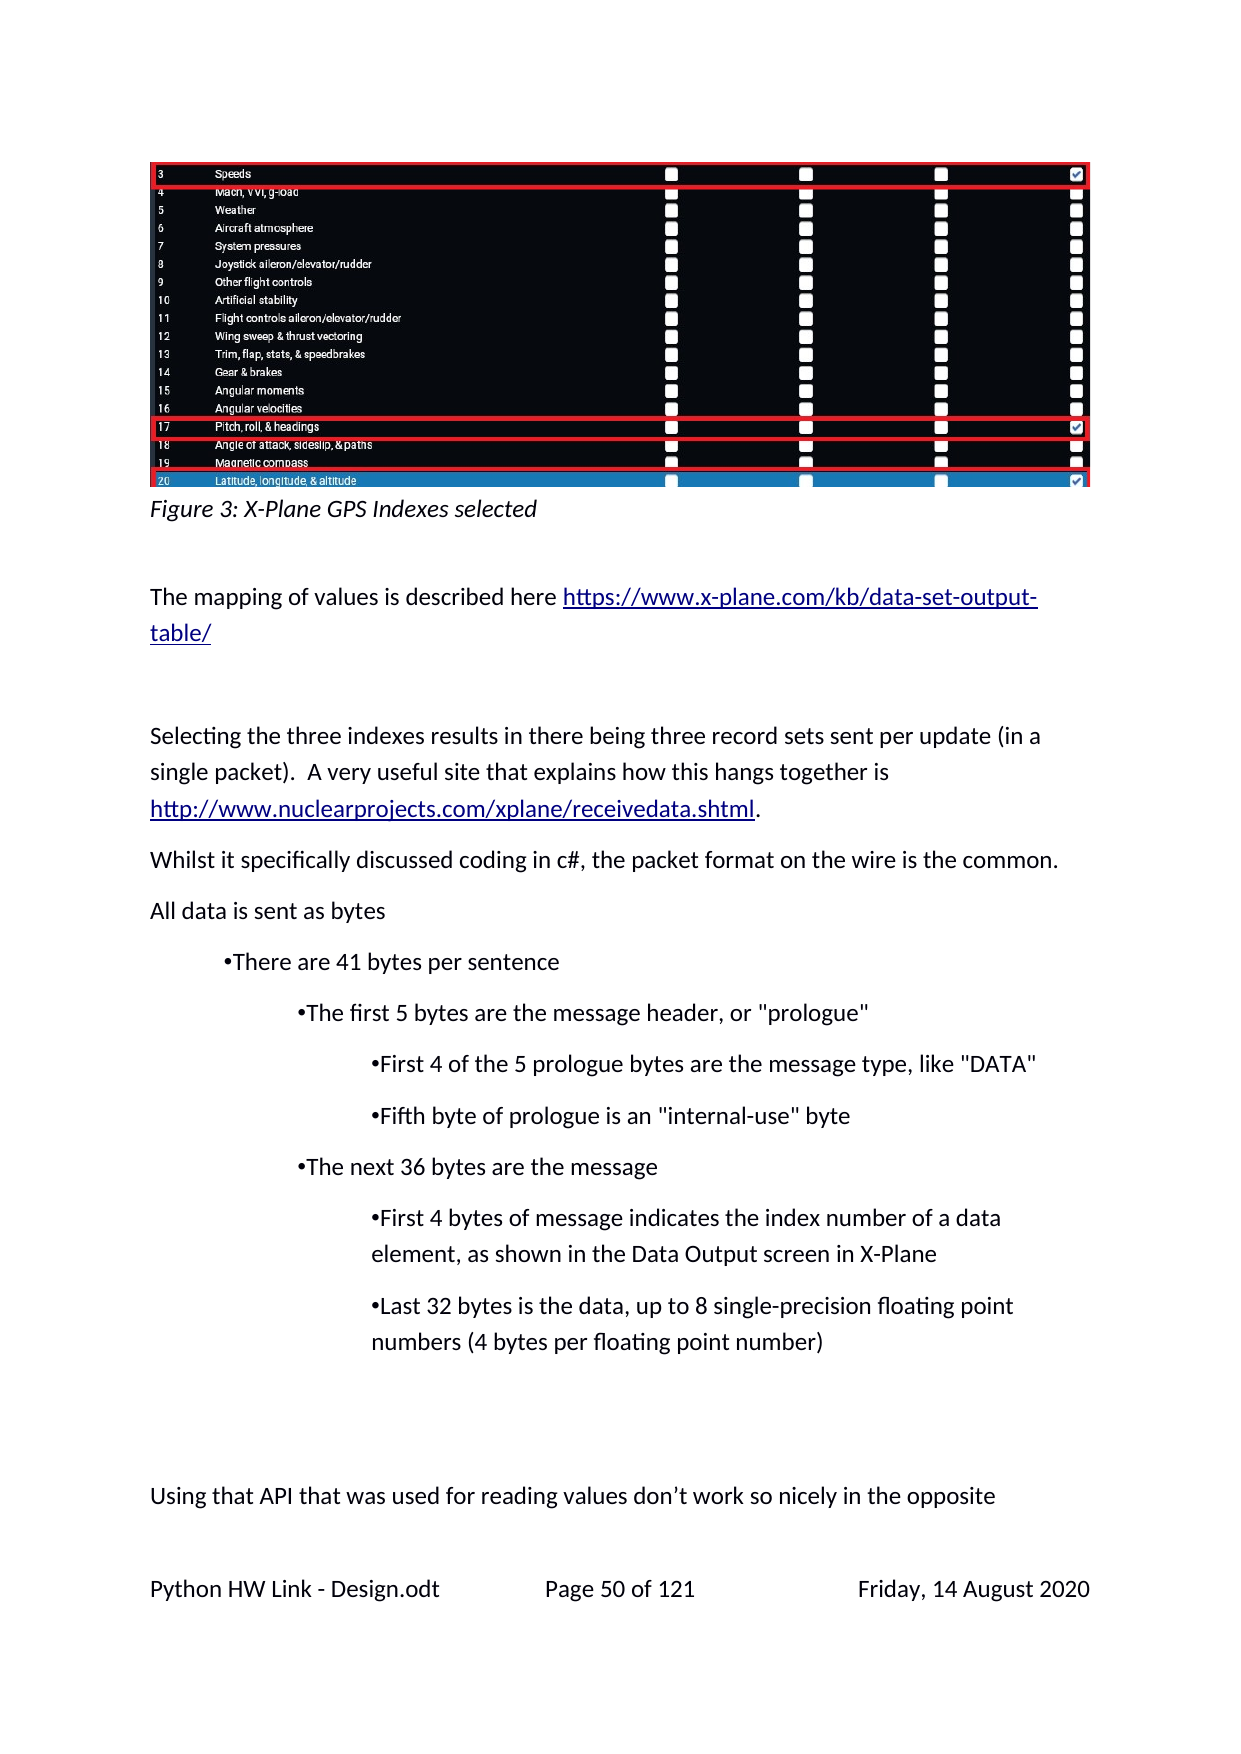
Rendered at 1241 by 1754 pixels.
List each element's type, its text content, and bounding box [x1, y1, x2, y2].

text The mapping of values is described here https://www.x-plane.com/kb/data-set-output-table/ [150, 581, 1090, 648]
text All data is sent as bytes [150, 895, 1090, 926]
list The next 36 bytes are the message [150, 1151, 1090, 1181]
text Figure 3: X-Plane GPS Indexes selected [150, 487, 1090, 524]
list The first 5 bytes are the message header, or "prologue" [150, 997, 1090, 1028]
list First 4 bytes of message indicates the index number of a data element, as shown in the Data Output screen in X-Plane [150, 1202, 1090, 1269]
text Whilst it specifically discussed coding in c#, the packet format on the wire is the common. [150, 844, 1090, 874]
picture [150, 162, 1091, 487]
list Fifth byte of prologue is an "internal-use" byte [150, 1100, 1090, 1130]
text Using that API that was used for reading values don’t work so nicely in the opposite [150, 1480, 1090, 1510]
text Selecting the three indexes results in there being three record sets sent per update (in a single packet). A very useful site that explains how this hangs together is http://www.nuclearprojects.com/xplane/receivedata.shtml. [150, 720, 1090, 823]
list Last 32 bytes is the data, up to 8 single-precision floating point numbers (4 bytes per floating point number) [150, 1290, 1090, 1357]
list First 4 of the 5 prologue bytes are the message type, like "DATA" [150, 1049, 1090, 1079]
list There are 41 bytes per sentence [150, 946, 1090, 977]
